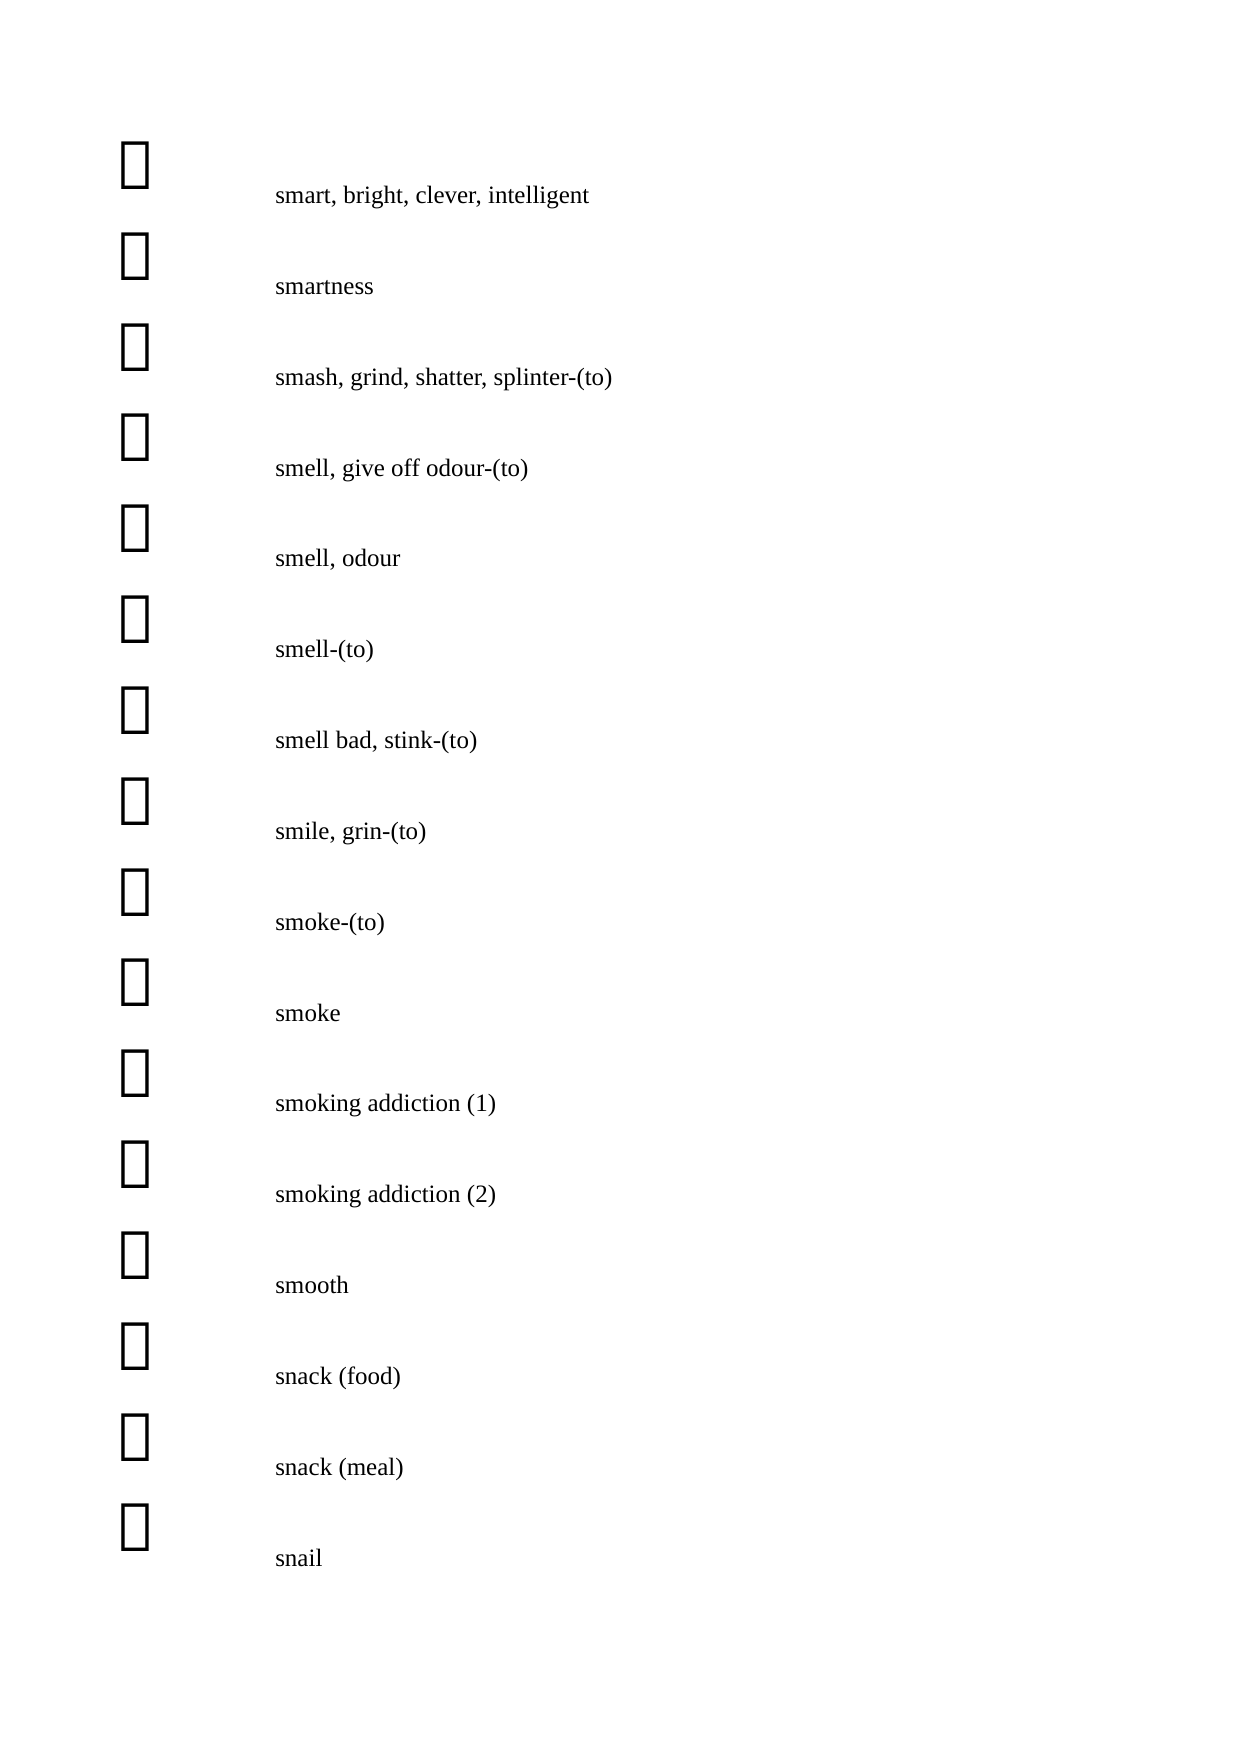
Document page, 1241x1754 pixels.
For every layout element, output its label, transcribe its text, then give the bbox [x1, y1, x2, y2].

table_cell  [115, 572, 275, 663]
table_cell smoke [275, 936, 949, 1026]
table_cell smell, odour [275, 481, 949, 572]
table_cell snack (food) [275, 1299, 949, 1390]
table_cell smoke-(to) [275, 845, 949, 936]
table_cell  [115, 209, 275, 300]
table_cell smash, grind, shatter, splinter-(to) [275, 300, 949, 391]
table_cell  [115, 300, 275, 391]
table_cell  [115, 1026, 275, 1117]
table_cell smell bad, stink-(to) [275, 663, 949, 754]
table_cell  [115, 1117, 275, 1208]
table_cell smart, bright, clever, intelligent [275, 118, 949, 209]
table_cell  [115, 391, 275, 481]
table_cell smell-(to) [275, 572, 949, 663]
table_cell  [115, 481, 275, 572]
table_cell  [115, 936, 275, 1026]
table_cell smoking addiction (1) [275, 1026, 949, 1117]
table_cell smile, grin-(to) [275, 754, 949, 845]
table_cell  [115, 1481, 275, 1571]
table_cell snack (meal) [275, 1390, 949, 1481]
table_cell  [115, 754, 275, 845]
table_cell smoking addiction (2) [275, 1117, 949, 1208]
table_cell  [115, 663, 275, 754]
table_cell snail [275, 1481, 949, 1571]
table_cell  [115, 1390, 275, 1481]
table_cell  [115, 118, 275, 209]
table_cell smartness [275, 209, 949, 300]
table_cell  [115, 845, 275, 936]
table_cell smell, give off odour-(to) [275, 391, 949, 481]
table_cell smooth [275, 1208, 949, 1299]
table_cell  [115, 1208, 275, 1299]
table_cell  [115, 1299, 275, 1390]
